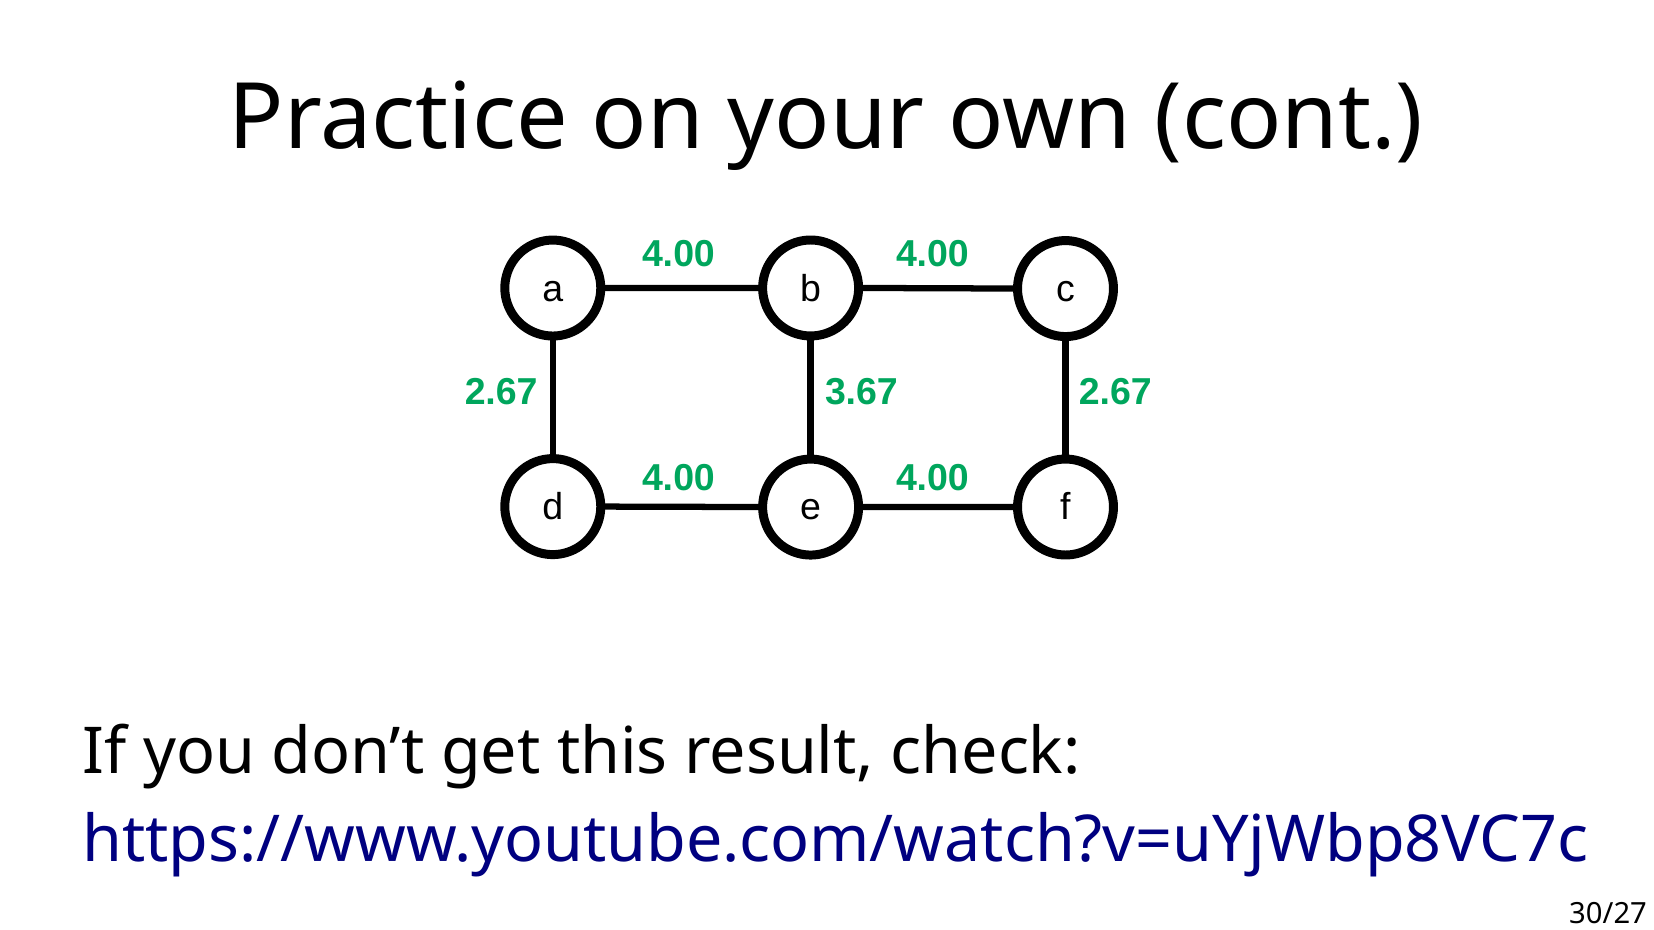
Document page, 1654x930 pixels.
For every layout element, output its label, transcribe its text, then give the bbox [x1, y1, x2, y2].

text_box 4.00 [881, 225, 984, 282]
text_box 3.67 [810, 363, 913, 420]
list If you don’t get this result, check: https://www.youtube.com/watch?v=uYjWbp8VC7c [82, 705, 1606, 886]
text_box 4.00 [627, 449, 730, 507]
title Practice on your own (cont.) [82, 1, 1571, 225]
text_box 4.00 [881, 449, 984, 507]
text_box b [762, 240, 859, 336]
text_box f [1017, 459, 1114, 556]
text_box 2.67 [450, 363, 553, 420]
text_box a [504, 240, 601, 336]
text_box 4.00 [627, 225, 730, 282]
text_box 2.67 [1064, 363, 1167, 420]
text_box e [762, 459, 859, 556]
text_box d [504, 458, 601, 555]
text_box c [1017, 240, 1114, 337]
